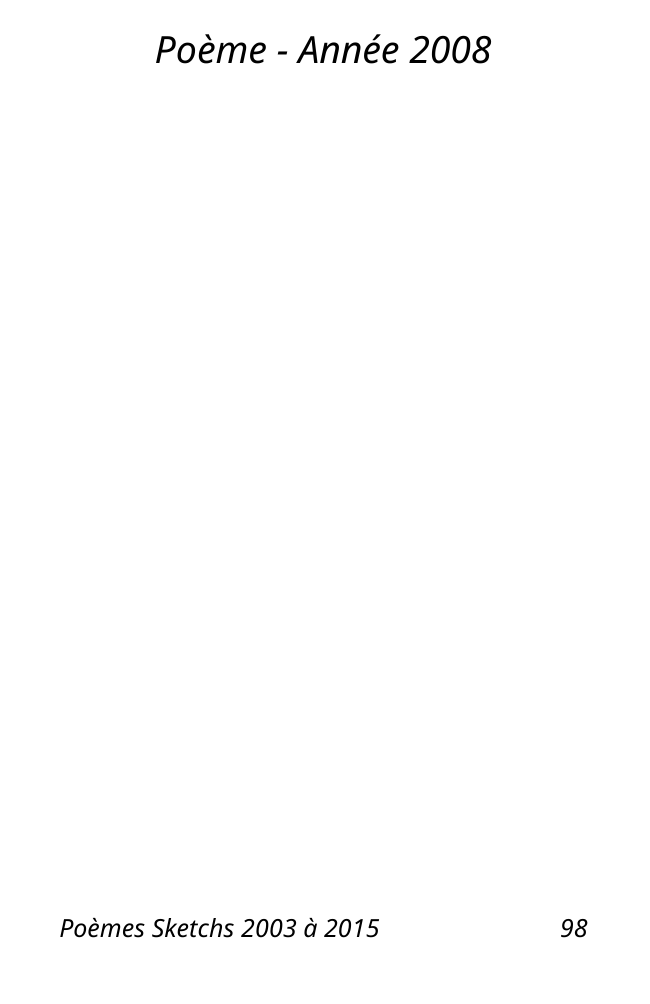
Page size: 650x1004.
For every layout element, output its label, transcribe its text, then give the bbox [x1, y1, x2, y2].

subtitle Poème - Année 2008 [59, 24, 591, 75]
